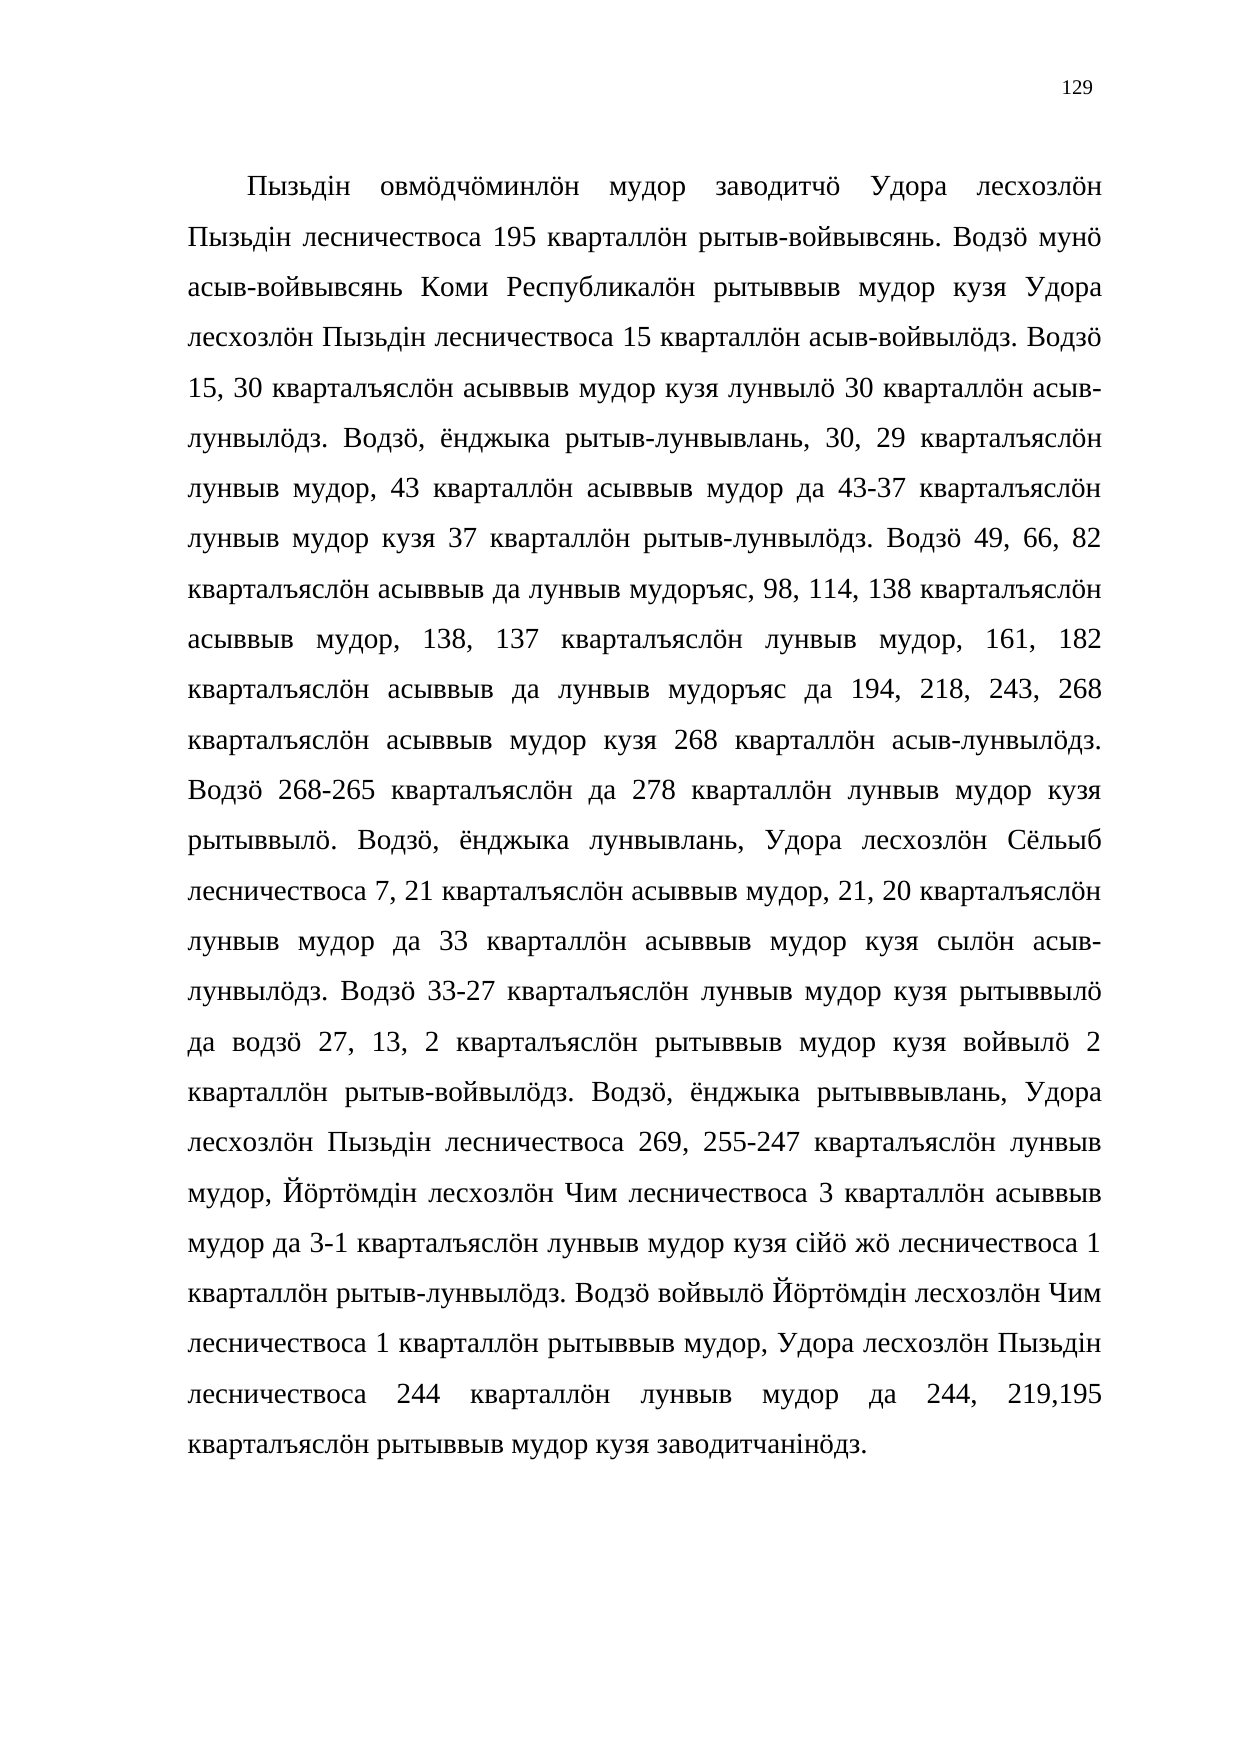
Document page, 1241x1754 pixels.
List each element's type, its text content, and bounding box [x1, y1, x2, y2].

text Пызьдiн овмöдчöминлöн мудор заводитчö Удора лесхозлöн Пызьдiн лесничествоса 195 кварталлöн рытыв-войвывсянь. Водзö мунö асыв-войвывсянь Коми Республикалöн рытыввыв мудор кузя Удора лесхозлöн Пызьдiн лесничествоса 15 кварталлöн асыв-войвылöдз. Водзö 15, 30 кварталъяслöн асыввыв мудор кузя лунвылö 30 кварталлöн асыв-лунвылöдз. Водзö, ёнджыка рытыв-лунвывлань, 30, 29 кварталъяслöн лунвыв мудор, 43 кварталлöн асыввыв мудор да 43-37 кварталъяслöн лунвыв мудор кузя 37 кварталлöн рытыв-лунвылöдз. Водзö 49, 66, 82 кварталъяслöн асыввыв да лунвыв мудоръяс, 98, 114, 138 кварталъяслöн асыввыв мудор, 138, 137 кварталъяслöн лунвыв мудор, 161, 182 кварталъяслöн асыввыв да лунвыв мудоръяс да 194, 218, 243, 268 кварталъяслöн асыввыв мудор кузя 268 кварталлöн асыв-лунвылöдз. Водзö 268-265 кварталъяслöн да 278 кварталлöн лунвыв мудор кузя рытыввылö. Водзö, ёнджыка лунвывлань, Удора лесхозлöн Сёльыб лесничествоса 7, 21 кварталъяслöн асыввыв мудор, 21, 20 кварталъяслöн лунвыв мудор да 33 кварталлöн асыввыв мудор кузя сылöн асыв-лунвылöдз. Водзö 33-27 кварталъяслöн лунвыв мудор кузя рытыввылö да водзö 27, 13, 2 кварталъяслöн рытыввыв мудор кузя войвылö 2 кварталлöн рытыв-войвылöдз. Водзö, ёнджыка рытыввывлань, Удора лесхозлöн Пызьдiн лесничествоса 269, 255-247 кварталъяслöн лунвыв мудор, Йöртöмдiн лесхозлöн Чим лесничествоса 3 кварталлöн асыввыв мудор да 3-1 кварталъяслöн лунвыв мудор кузя сiйö жö лесничествоса 1 кварталлöн рытыв-лунвылöдз. Водзö войвылö Йöртöмдiн лесхозлöн Чим лесничествоса 1 кварталлöн рытыввыв мудор, Удора лесхозлöн Пызьдiн лесничествоса 244 кварталлöн лунвыв мудор да 244, 219,195 кварталъяслöн рытыввыв мудор кузя заводитчанiнöдз. [187, 168, 1103, 1460]
